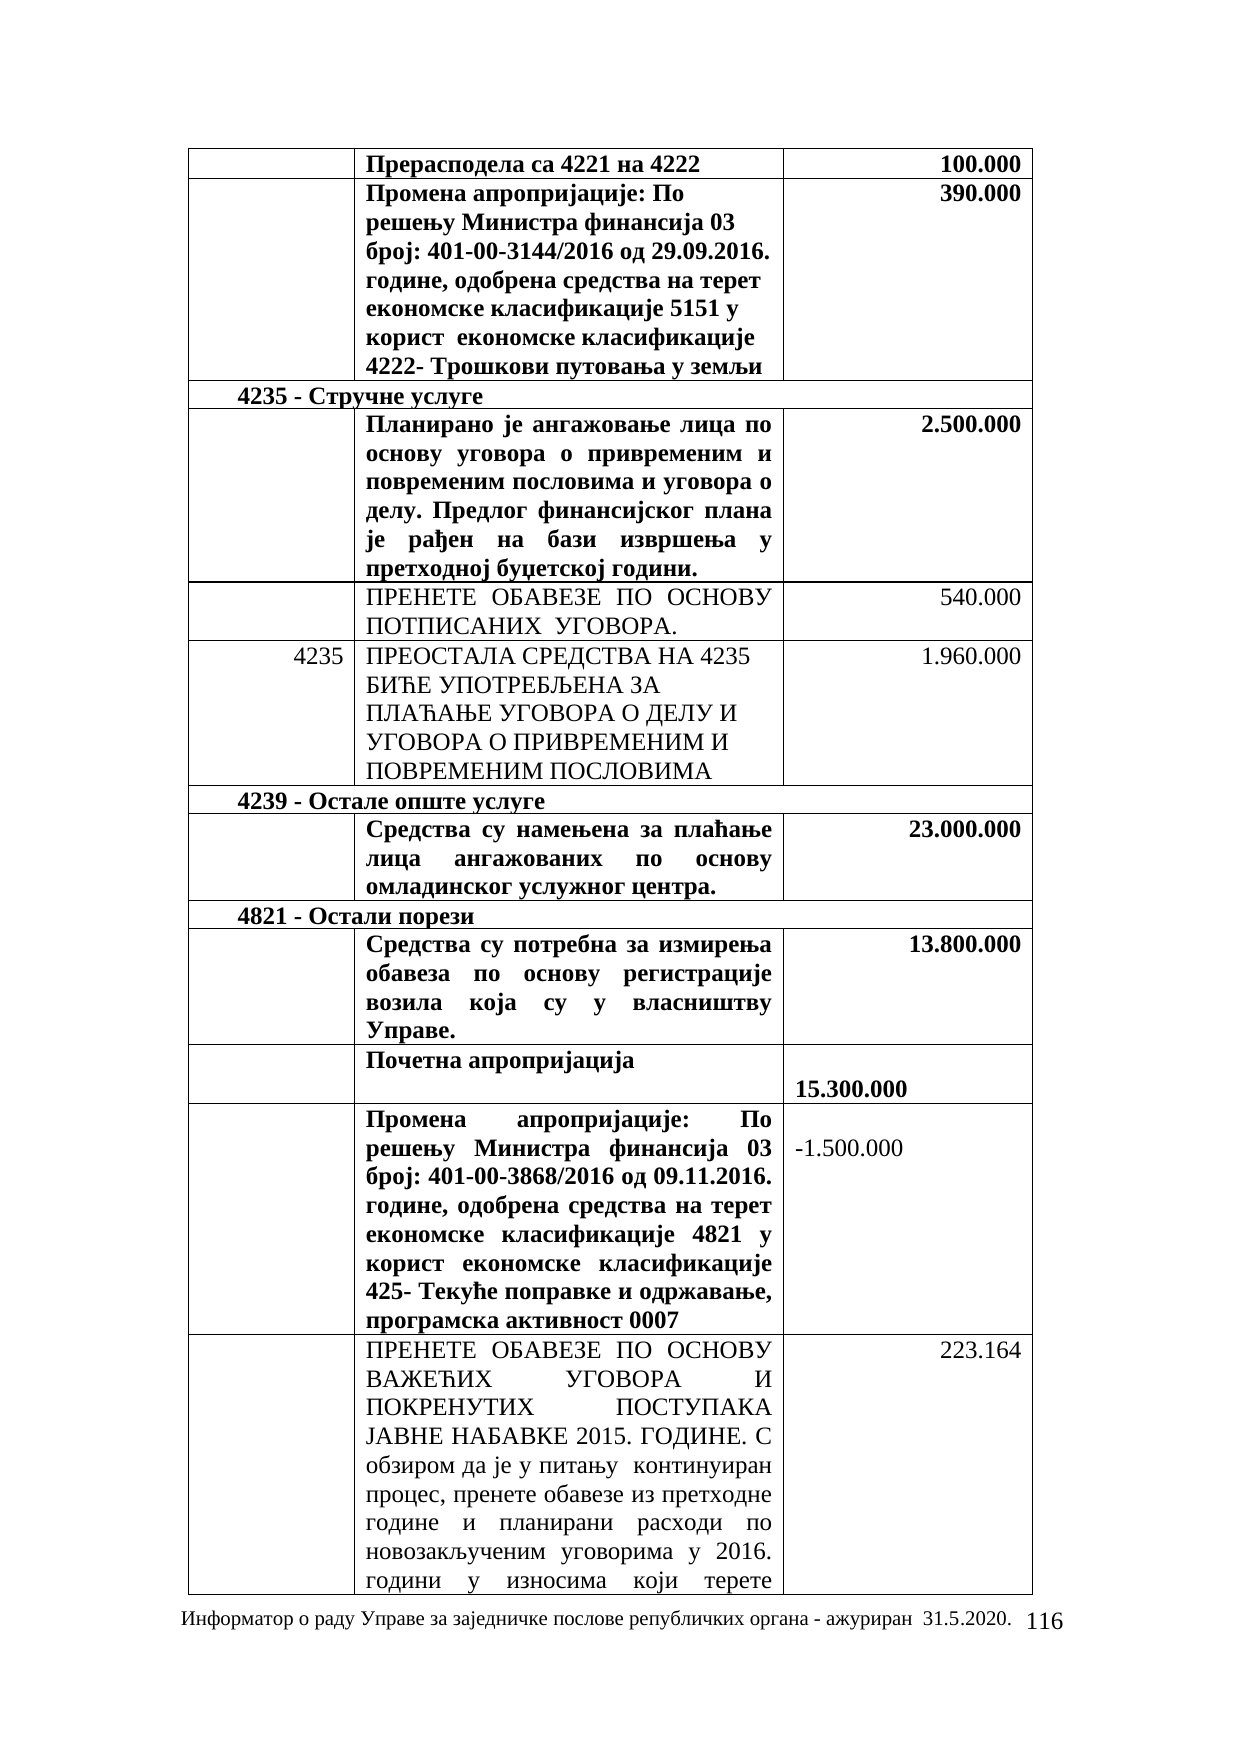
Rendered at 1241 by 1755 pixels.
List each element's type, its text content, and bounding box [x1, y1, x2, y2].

table_cell [189, 583, 354, 640]
table_cell 1.960.000 [784, 641, 1032, 785]
table_cell 4235 - Стручне услуге [189, 381, 1032, 408]
table_cell Планирано је ангажовање лица по основу уговора о привременим и повременим пословима и уговора о делу. Предлог финансијског плана је рађен на бази извршења у претходној буџетској години. [355, 409, 783, 581]
table_cell Промена апропријације: По решењу Министра финансија 03 број: 401-00-3144/2016 од 29.09.2016. године, одобрена средства на терет економске класификације 5151 у корист економске класификације 4222- Трошкови путовања у земљи [355, 179, 783, 380]
table_cell 4235 [189, 641, 354, 785]
table_cell [1033, 1334, 1074, 1594]
table_cell Средства су намењена за плаћање лица ангажованих по основу омладинског услужног центра. [355, 814, 783, 900]
table_cell [1033, 1103, 1074, 1334]
table_cell [1033, 148, 1074, 177]
table_cell ПРЕНЕТЕ ОБАВЕЗЕ ПО ОСНОВУ ПОТПИСАНИХ УГОВОРА. [355, 583, 783, 640]
table_cell 390.000 [784, 179, 1032, 380]
table_cell [1033, 1044, 1074, 1103]
table_cell 4239 - Остале опште услуге [189, 786, 1032, 813]
table_cell 2.500.000 [784, 409, 1032, 581]
table_cell [189, 814, 354, 900]
table_cell [1033, 928, 1074, 1044]
table_cell -1.500.000 [784, 1104, 1032, 1334]
table_cell [1033, 380, 1074, 408]
table_cell 540.000 [784, 583, 1032, 640]
table_cell [1033, 408, 1074, 581]
table_cell 15.300.000 [784, 1045, 1032, 1103]
table_cell [1033, 900, 1074, 928]
table_cell 13.800.000 [784, 929, 1032, 1044]
table_cell [189, 1104, 354, 1334]
table_cell [189, 179, 354, 380]
table_cell Промена апропријације: По решењу Министра финансија 03 број: 401-00-3868/2016 од 09.11.2016. године, одобрена средства на терет економскe класификацијe 4821 у корист економске класификације 425- Текуће поправке и одржавање, програмска активност 0007 [355, 1104, 783, 1334]
table_cell ПРЕНЕТЕ ОБАВЕЗЕ ПО ОСНОВУ ВАЖЕЋИХ УГОВОРА И ПОКРЕНУТИХ ПОСТУПАКА ЈАВНЕ НАБАВКЕ 2015. ГОДИНЕ. С обзиром да је у питању континуиран процес, пренете обавезе из претходне године и планирани расходи по новозакљученим уговорима у 2016. години у износима који терете [355, 1335, 783, 1594]
table_cell ПРЕОСТАЛА СРЕДСТВА НА 4235 БИЋЕ УПОТРЕБЉЕНА ЗА ПЛАЋАЊЕ УГОВОРА О ДЕЛУ И УГОВОРА О ПРИВРЕМЕНИМ И ПОВРЕМЕНИМ ПОСЛОВИМА [355, 641, 783, 785]
table_cell Средства су потребна за измирења обавеза по основу регистрације возила која су у власништву Управе. [355, 929, 783, 1044]
table_cell [1033, 178, 1074, 380]
table_cell [189, 149, 354, 177]
table_cell [189, 1335, 354, 1594]
table_cell [1033, 813, 1074, 900]
table_cell Почетна апропријација [355, 1045, 783, 1103]
table_cell [189, 1045, 354, 1103]
table_cell 223.164 [784, 1335, 1032, 1594]
table_cell [1033, 581, 1074, 640]
table_cell 4821 - Остали порези [189, 901, 1032, 928]
table_cell Прерасподела са 4221 на 4222 [355, 149, 783, 177]
table_cell 100.000 [784, 149, 1032, 177]
table_cell [1033, 785, 1074, 813]
table_cell [189, 929, 354, 1044]
table_cell [189, 409, 354, 581]
table_cell [1033, 640, 1074, 785]
table_cell 23.000.000 [784, 814, 1032, 900]
